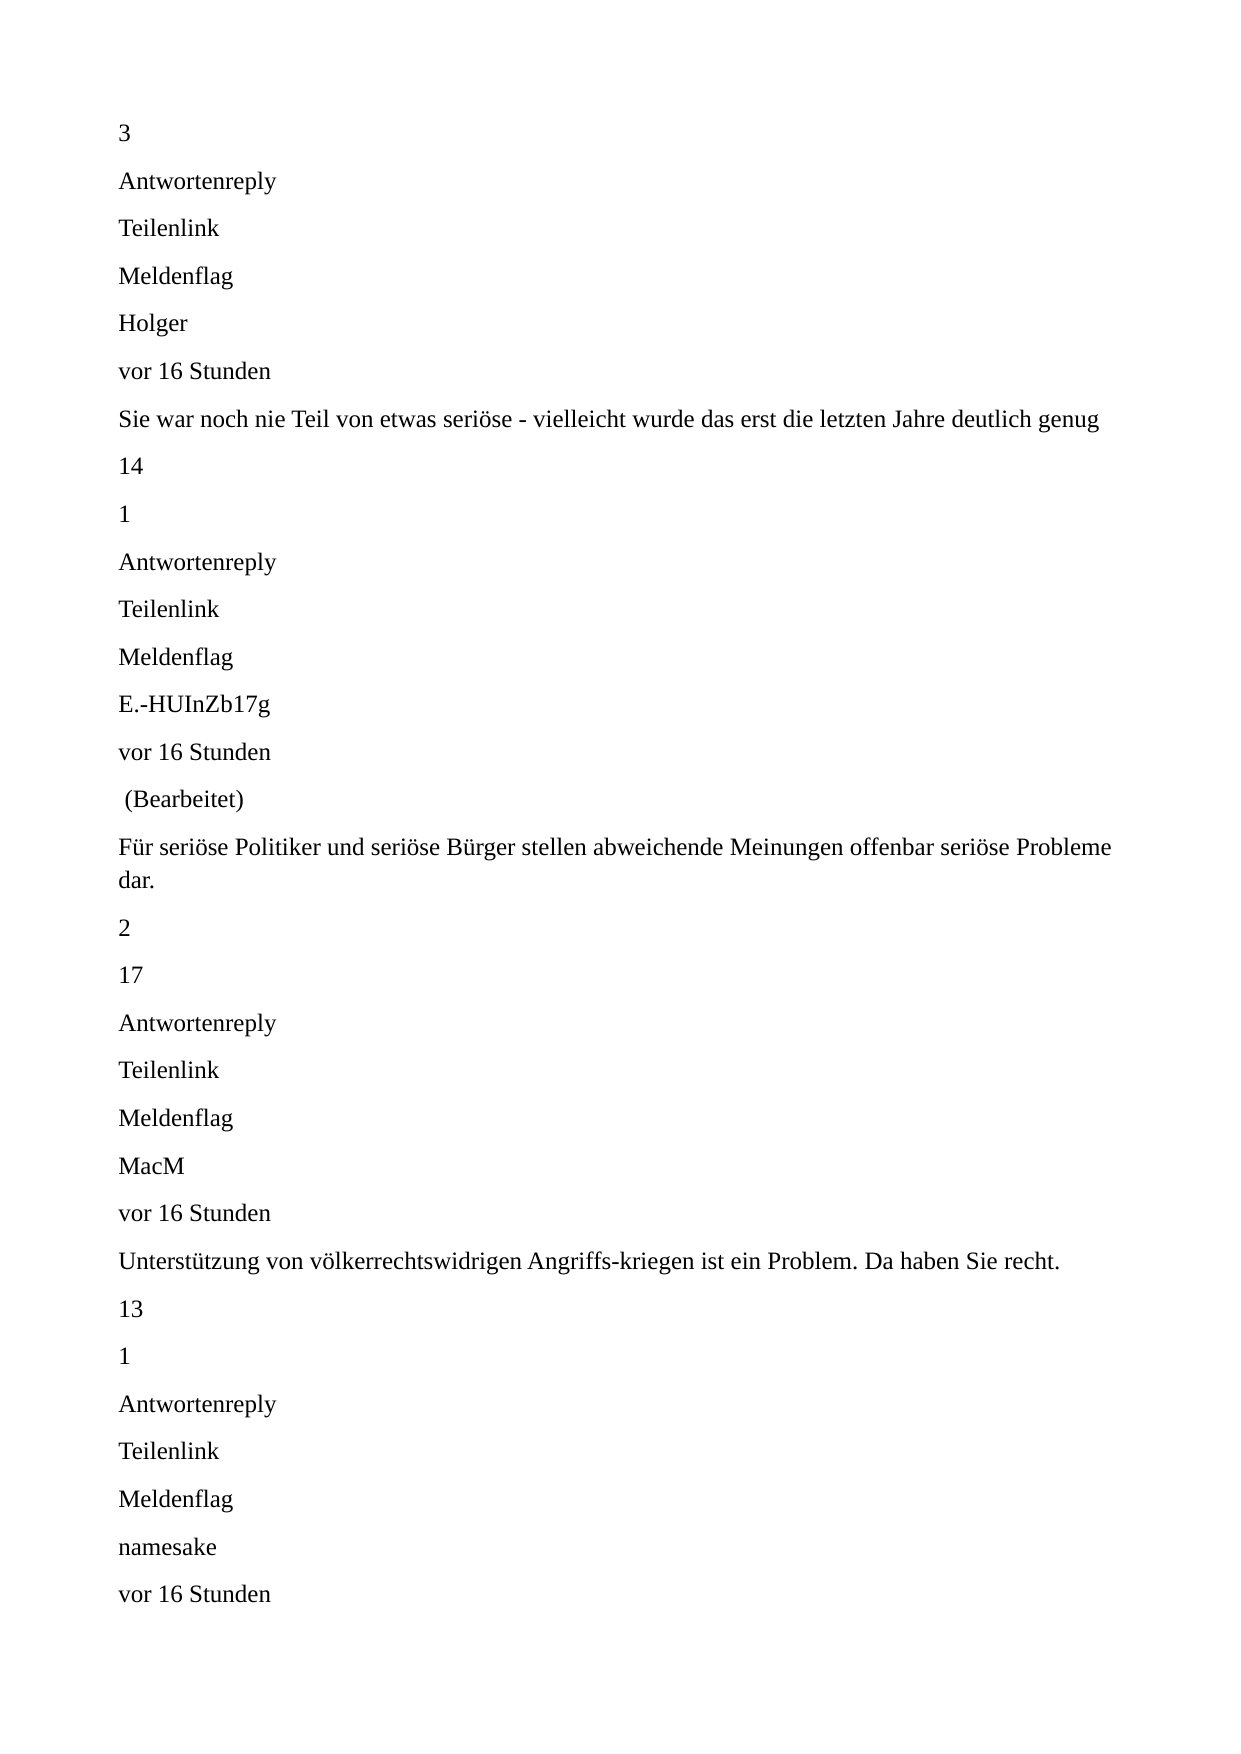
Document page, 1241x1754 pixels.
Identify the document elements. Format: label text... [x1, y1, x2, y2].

text Meldenflag [118, 1484, 1122, 1513]
text Teilenlink [118, 1436, 1122, 1465]
text Teilenlink [118, 594, 1122, 623]
text Meldenflag [118, 261, 1122, 290]
text Unterstützung von völkerrechtswidrigen Angriffs-kriegen ist ein Problem. Da haben Sie recht. [118, 1246, 1122, 1275]
text (Bearbeitet) [118, 784, 1122, 813]
text namesake [118, 1532, 1122, 1560]
text vor 16 Stunden [118, 356, 1122, 385]
text Holger [118, 308, 1122, 337]
text Meldenflag [118, 642, 1122, 671]
text 13 [118, 1294, 1122, 1322]
text Antwortenreply [118, 1008, 1122, 1037]
text MacM [118, 1151, 1122, 1179]
text vor 16 Stunden [118, 1198, 1122, 1227]
text 14 [118, 451, 1122, 480]
text 2 [118, 913, 1122, 942]
text Antwortenreply [118, 547, 1122, 575]
text Meldenflag [118, 1103, 1122, 1132]
text vor 16 Stunden [118, 737, 1122, 766]
text 3 [118, 118, 1122, 147]
text Antwortenreply [118, 166, 1122, 194]
text Teilenlink [118, 213, 1122, 242]
text Antwortenreply [118, 1389, 1122, 1418]
text Für seriöse Politiker und seriöse Bürger stellen abweichende Meinungen offenbar seriöse Probleme dar. [118, 832, 1122, 894]
text vor 16 Stunden [118, 1579, 1122, 1608]
text 1 [118, 499, 1122, 528]
text 17 [118, 960, 1122, 989]
text Sie war noch nie Teil von etwas seriöse - vielleicht wurde das erst die letzten Jahre deutlich genug [118, 404, 1122, 432]
text 1 [118, 1341, 1122, 1370]
text E.-HUInZb17g [118, 689, 1122, 718]
text Teilenlink [118, 1056, 1122, 1084]
